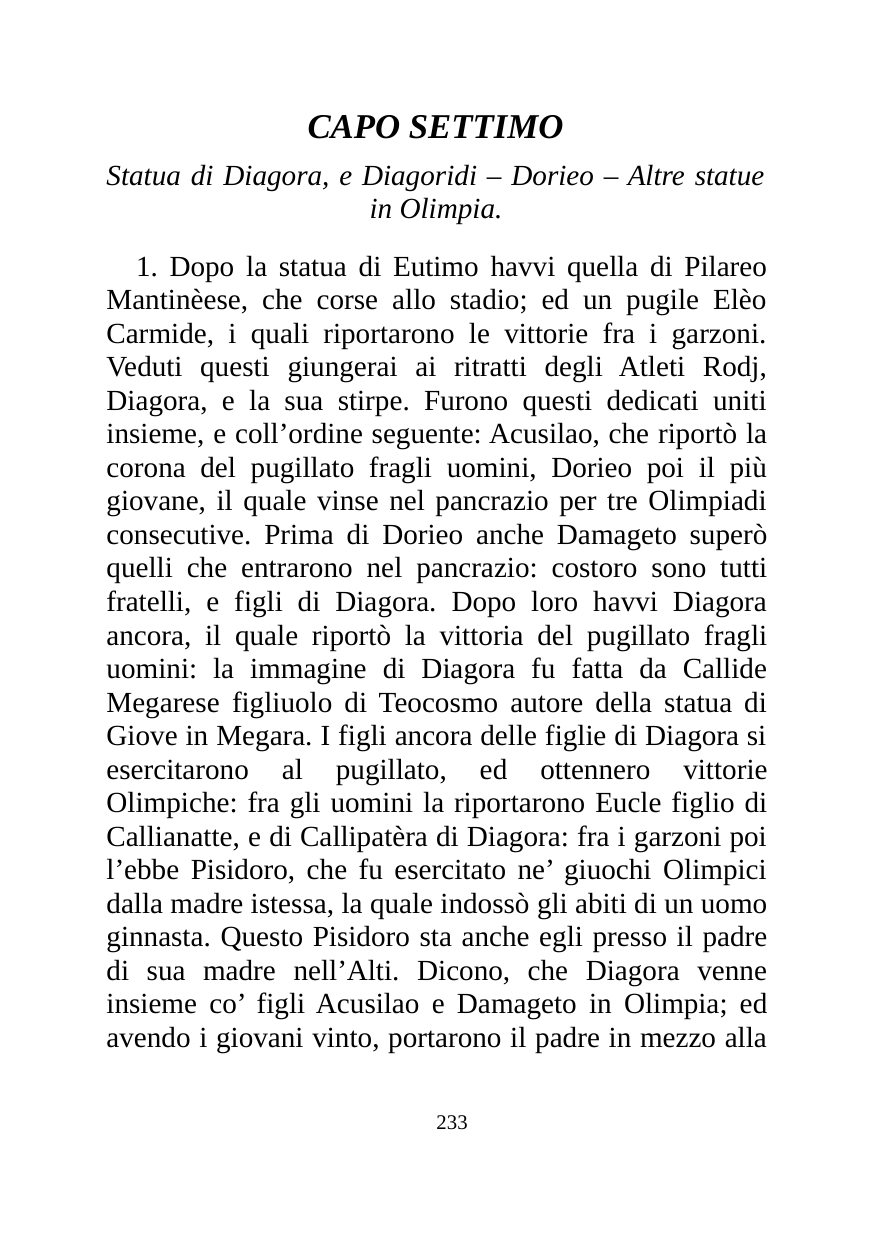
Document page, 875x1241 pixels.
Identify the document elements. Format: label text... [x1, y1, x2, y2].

subtitle CAPO SETTIMO [106, 106, 768, 146]
text Statua di Diagora, e Diagoridi – Dorieo – Altre statue in Olimpia. [106, 158, 768, 225]
text 1. Dopo la statua di Eutimo havvi quella di Pilareo Mantinèese, che corse allo stadio; ed un pugile Elèo Carmide, i quali riportarono le vittorie fra i garzoni. Veduti questi giungerai ai ritratti degli Atleti Rodj, Diagora, e la sua stirpe. Furono questi dedicati uniti insieme, e coll’ordine seguente: Acusilao, che riportò la corona del pugillato fragli uomini, Dorieo poi il più giovane, il quale vinse nel pancrazio per tre Olimpiadi consecutive. Prima di Dorieo anche Damageto superò quelli che entrarono nel pancrazio: costoro sono tutti fratelli, e figli di Diagora. Dopo loro havvi Diagora ancora, il quale riportò la vittoria del pugillato fragli uomini: la immagine di Diagora fu fatta da Callide Megarese figliuolo di Teocosmo autore della statua di Giove in Megara. I figli ancora delle figlie di Diagora si esercitarono al pugillato, ed ottennero vittorie Olimpiche: fra gli uomini la riportarono Eucle figlio di Callianatte, e di Callipatèra di Diagora: fra i garzoni poi l’ebbe Pisidoro, che fu esercitato ne’ giuochi Olimpici dalla madre istessa, la quale indossò gli abiti di un uomo ginnasta. Questo Pisidoro sta anche egli presso il padre di sua madre nell’Alti. Dicono, che Diagora venne insieme co’ figli Acusilao e Damageto in Olimpia; ed avendo i giovani vinto, portarono il padre in mezzo alla [106, 249, 768, 1054]
